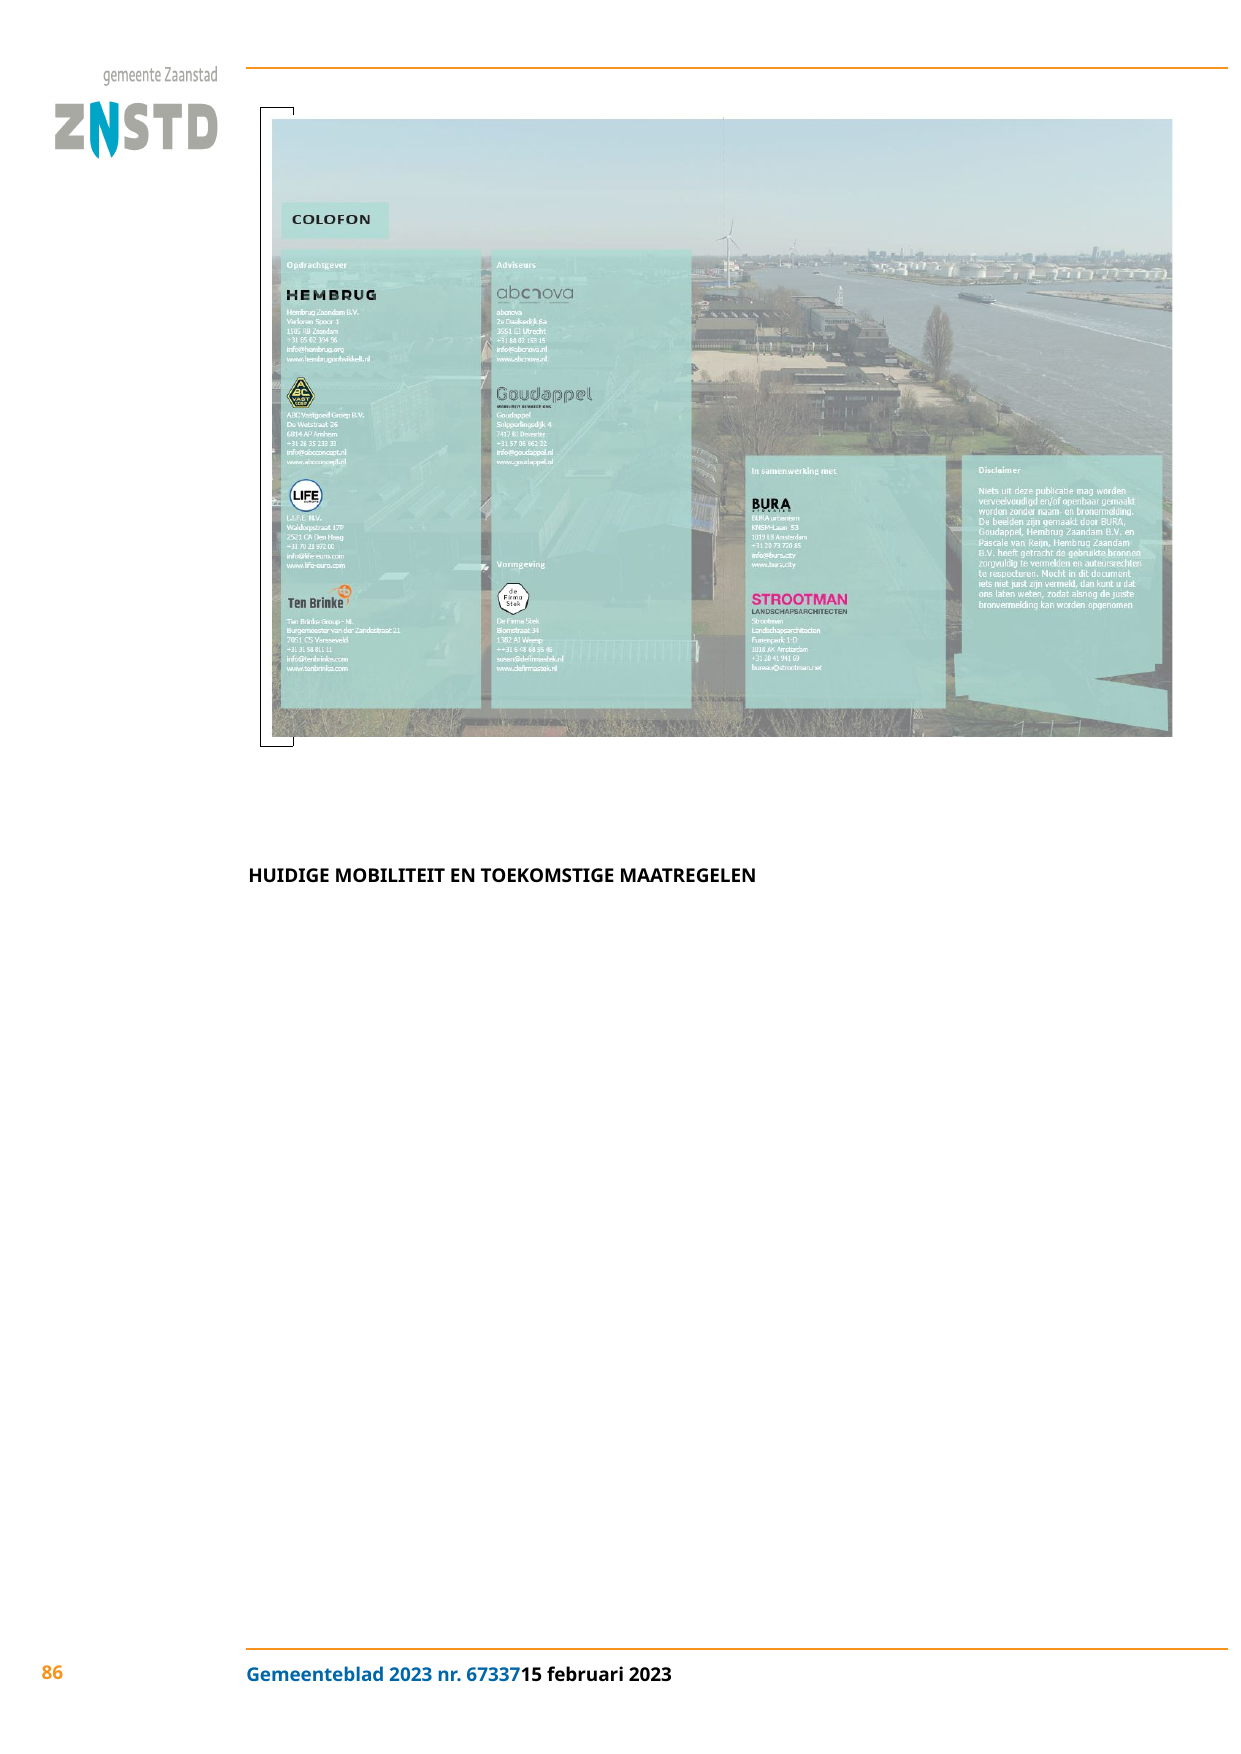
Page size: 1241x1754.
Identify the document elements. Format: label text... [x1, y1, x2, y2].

picture [268, 115, 1173, 737]
text HUIDIGE MOBILITEIT EN TOEKOMSTIGE MAATREGELEN [248, 862, 1152, 888]
picture [41, 47, 231, 172]
